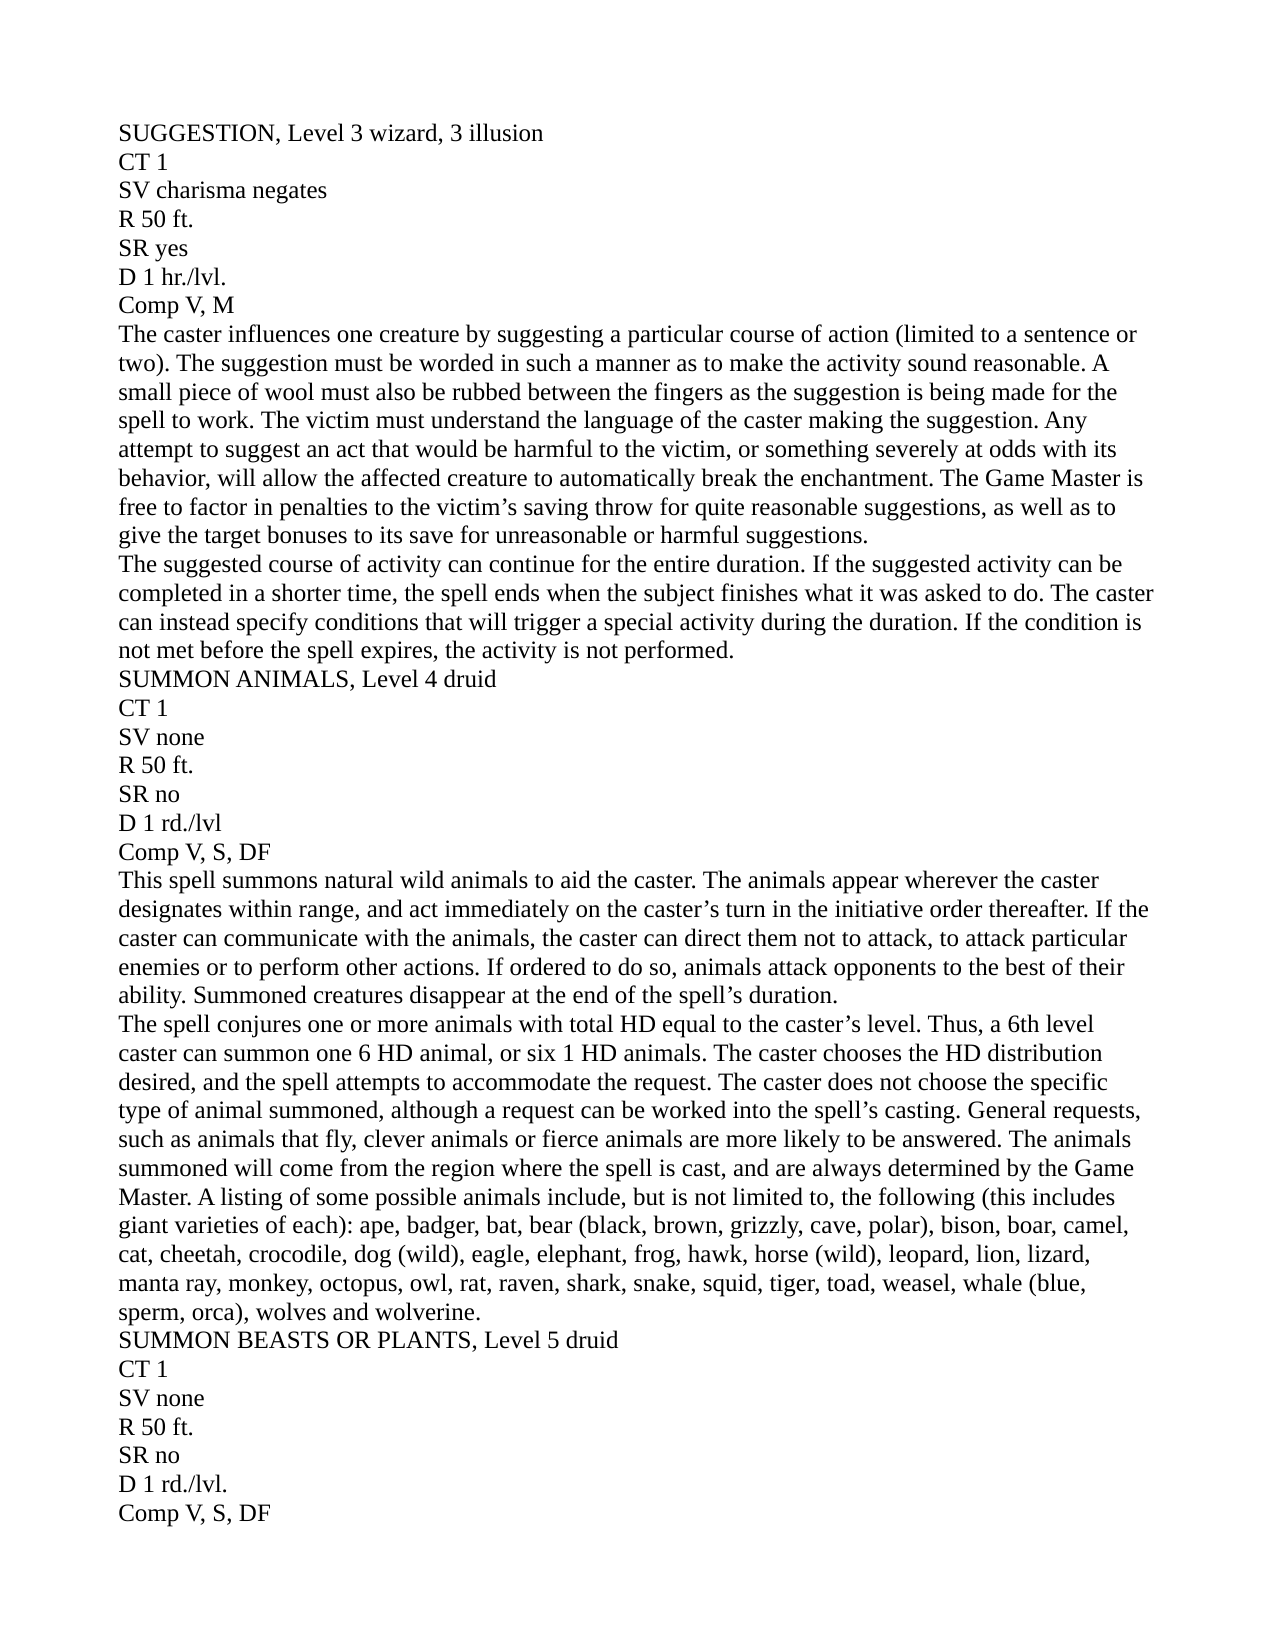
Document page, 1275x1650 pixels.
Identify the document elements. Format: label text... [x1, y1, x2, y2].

text SUMMON ANIMALS, Level 4 druid [118, 664, 1157, 693]
text SR yes [118, 233, 1157, 262]
text SV none [118, 1383, 1157, 1412]
text SUMMON BEASTS OR PLANTS, Level 5 druid [118, 1326, 1157, 1354]
text Comp V, M [118, 291, 1157, 319]
text SR no [118, 779, 1157, 808]
text SV none [118, 722, 1157, 751]
text CT 1 [118, 693, 1157, 722]
text R 50 ft. [118, 204, 1157, 233]
text D 1 rd./lvl [118, 808, 1157, 837]
text The suggested course of activity can continue for the entire duration. If the suggested activity can be completed in a shorter time, the spell ends when the subject finishes what it was asked to do. The caster can instead specify conditions that will trigger a special activity during the duration. If the condition is not met before the spell expires, the activity is not performed. [118, 549, 1157, 664]
text The spell conjures one or more animals with total HD equal to the caster’s level. Thus, a 6th level caster can summon one 6 HD animal, or six 1 HD animals. The caster chooses the HD distribution desired, and the spell attempts to accommodate the request. The caster does not choose the specific type of animal summoned, although a request can be worked into the spell’s casting. General requests, such as animals that fly, clever animals or fierce animals are more likely to be answered. The animals summoned will come from the region where the spell is cast, and are always determined by the Game Master. A listing of some possible animals include, but is not limited to, the following (this includes giant varieties of each): ape, badger, bat, bear (black, brown, grizzly, cave, polar), bison, boar, camel, cat, cheetah, crocodile, dog (wild), eagle, elephant, frog, hawk, horse (wild), leopard, lion, lizard, manta ray, monkey, octopus, owl, rat, raven, shark, snake, squid, tiger, toad, weasel, whale (blue, sperm, orca), wolves and wolverine. [118, 1009, 1157, 1326]
text R 50 ft. [118, 1412, 1157, 1441]
text SUGGESTION, Level 3 wizard, 3 illusion [118, 118, 1157, 147]
text CT 1 [118, 147, 1157, 176]
text D 1 hr./lvl. [118, 262, 1157, 291]
text Comp V, S, DF [118, 837, 1157, 866]
text SV charisma negates [118, 176, 1157, 204]
text SR no [118, 1441, 1157, 1469]
text The caster influences one creature by suggesting a particular course of action (limited to a sentence or two). The suggestion must be worded in such a manner as to make the activity sound reasonable. A small piece of wool must also be rubbed between the fingers as the suggestion is being made for the spell to work. The victim must understand the language of the caster making the suggestion. Any attempt to suggest an act that would be harmful to the victim, or something severely at odds with its behavior, will allow the affected creature to automatically break the enchantment. The Game Master is free to factor in penalties to the victim’s saving throw for quite reasonable suggestions, as well as to give the target bonuses to its save for unreasonable or harmful suggestions. [118, 319, 1157, 549]
text D 1 rd./lvl. [118, 1469, 1157, 1498]
text CT 1 [118, 1354, 1157, 1383]
text This spell summons natural wild animals to aid the caster. The animals appear wherever the caster designates within range, and act immediately on the caster’s turn in the initiative order thereafter. If the caster can communicate with the animals, the caster can direct them not to attack, to attack particular enemies or to perform other actions. If ordered to do so, animals attack opponents to the best of their ability. Summoned creatures disappear at the end of the spell’s duration. [118, 866, 1157, 1009]
text R 50 ft. [118, 751, 1157, 779]
text Comp V, S, DF [118, 1498, 1157, 1527]
